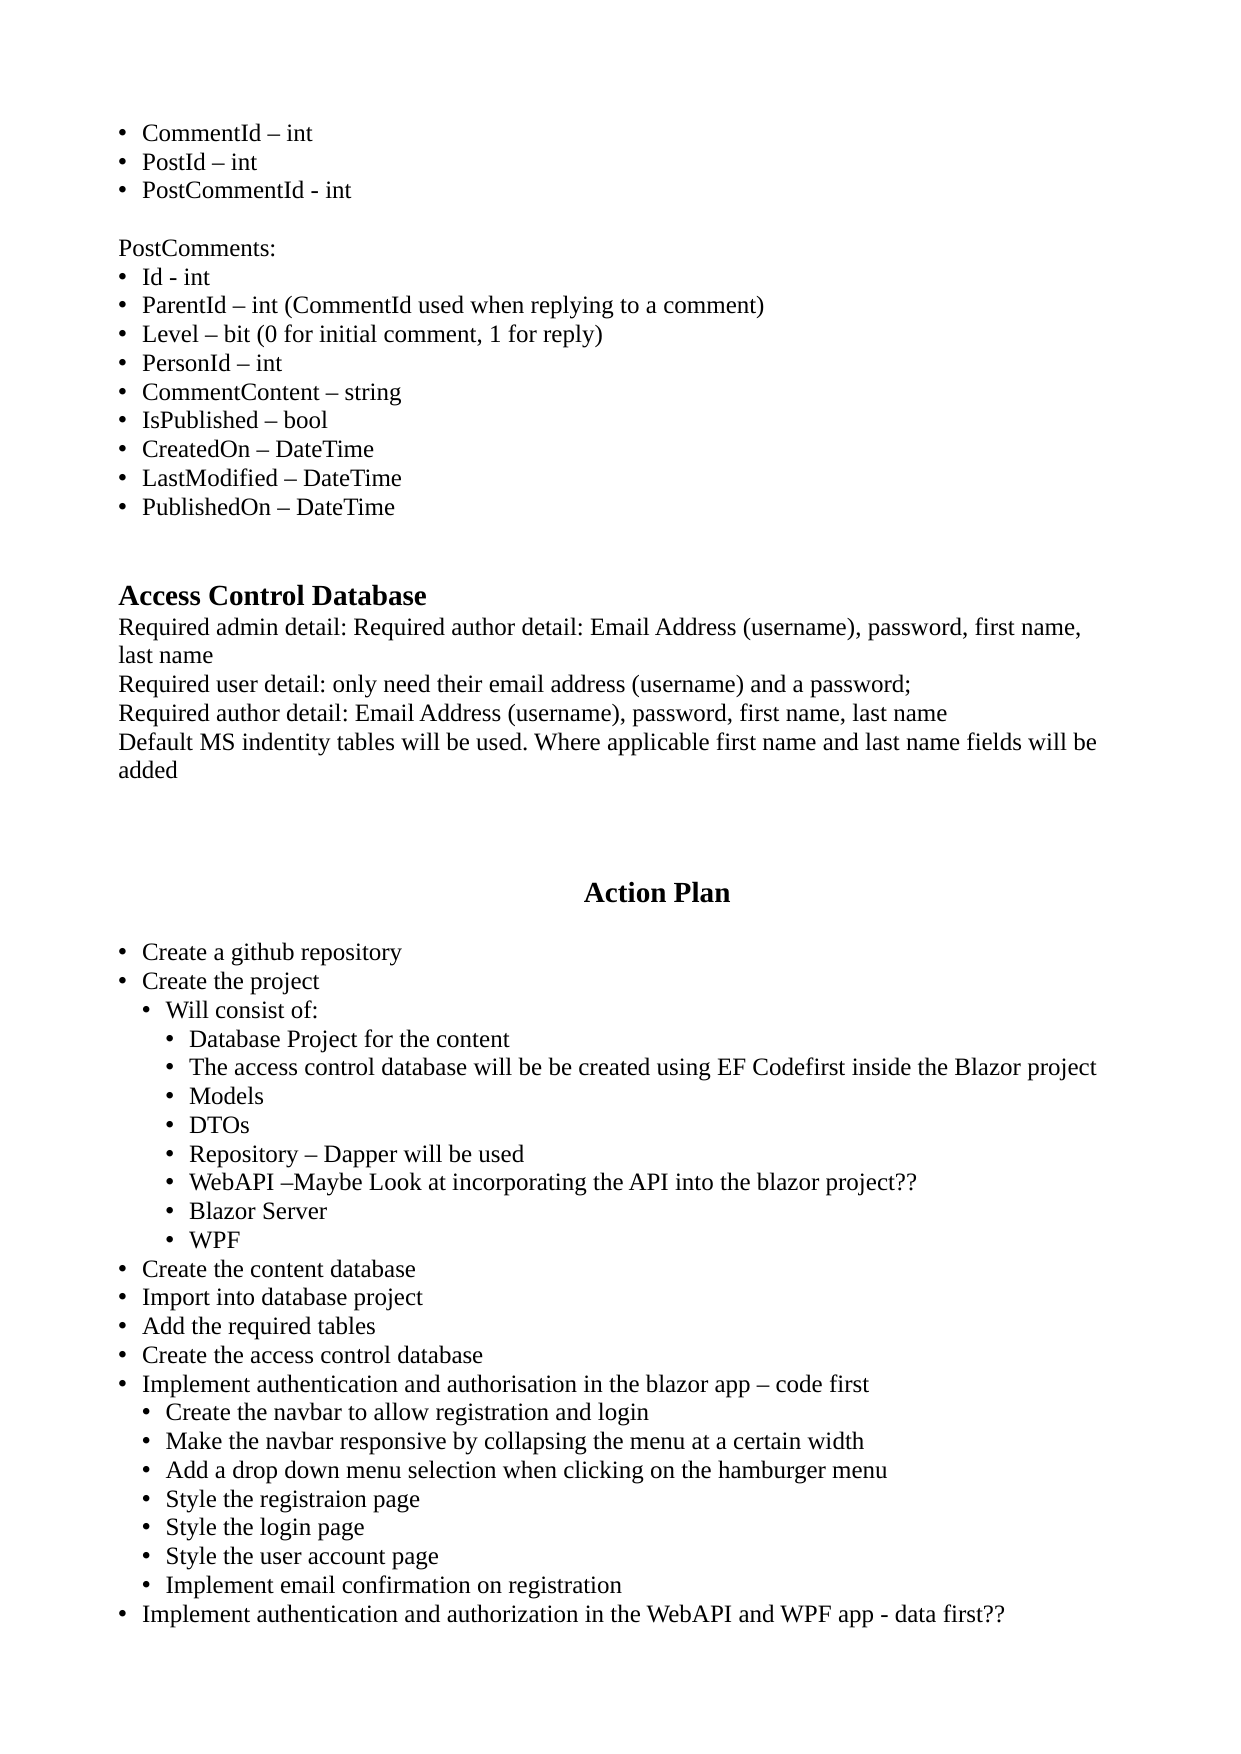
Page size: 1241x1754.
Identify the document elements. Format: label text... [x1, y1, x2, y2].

list DTOs [165, 1110, 1122, 1139]
list IsPublished – bool [118, 406, 1122, 434]
list Level – bit (0 for initial comment, 1 for reply) [118, 319, 1122, 348]
list PublishedOn – DateTime [118, 492, 1122, 521]
list Add a drop down menu selection when clicking on the hamburger menu [142, 1455, 1122, 1484]
list ParentId – int (CommentId used when replying to a comment) [118, 291, 1122, 319]
list Repository – Dapper will be used [165, 1139, 1122, 1167]
list The access control database will be be created using EF Codefirst inside the Blazor project [165, 1052, 1122, 1081]
list WPF [165, 1225, 1122, 1254]
list Will consist of: [142, 995, 1122, 1024]
text Default MS indentity tables will be used. Where applicable first name and last name fields will be added [118, 727, 1122, 784]
list Style the login page [142, 1512, 1122, 1541]
text Action Plan [192, 875, 1122, 909]
list Create the project [118, 966, 1122, 995]
list CommentId – int [118, 118, 1122, 147]
list Style the user account page [142, 1541, 1122, 1570]
list PersonId – int [118, 348, 1122, 377]
list LastModified – DateTime [118, 463, 1122, 492]
list Create a github repository [118, 937, 1122, 966]
text Required admin detail: Required author detail: Email Address (username), password, first name, last name [118, 612, 1122, 669]
list CommentContent – string [118, 377, 1122, 406]
list Style the registraion page [142, 1484, 1122, 1512]
list Models [165, 1081, 1122, 1110]
list Import into database project [118, 1282, 1122, 1311]
list PostId – int [118, 147, 1122, 176]
list Blazor Server [165, 1196, 1122, 1225]
list Create the content database [118, 1254, 1122, 1282]
text PostComments: [118, 233, 1122, 262]
list Create the access control database [118, 1340, 1122, 1369]
list Create the navbar to allow registration and login [142, 1397, 1122, 1426]
list Implement authentication and authorization in the WebAPI and WPF app - data first?? [118, 1599, 1122, 1627]
list PostCommentId - int [118, 176, 1122, 204]
list Add the required tables [118, 1311, 1122, 1340]
text Required user detail: only need their email address (username) and a password; [118, 669, 1122, 698]
list Id - int [118, 262, 1122, 291]
list Make the navbar responsive by collapsing the menu at a certain width [142, 1426, 1122, 1455]
list Implement authentication and authorisation in the blazor app – code first [118, 1369, 1122, 1397]
text Required author detail: Email Address (username), password, first name, last name [118, 698, 1122, 727]
list Implement email confirmation on registration [142, 1570, 1122, 1599]
list WebAPI –Maybe Look at incorporating the API into the blazor project?? [165, 1167, 1122, 1196]
list Database Project for the content [165, 1024, 1122, 1052]
list CreatedOn – DateTime [118, 434, 1122, 463]
text Access Control Database [118, 578, 1122, 612]
